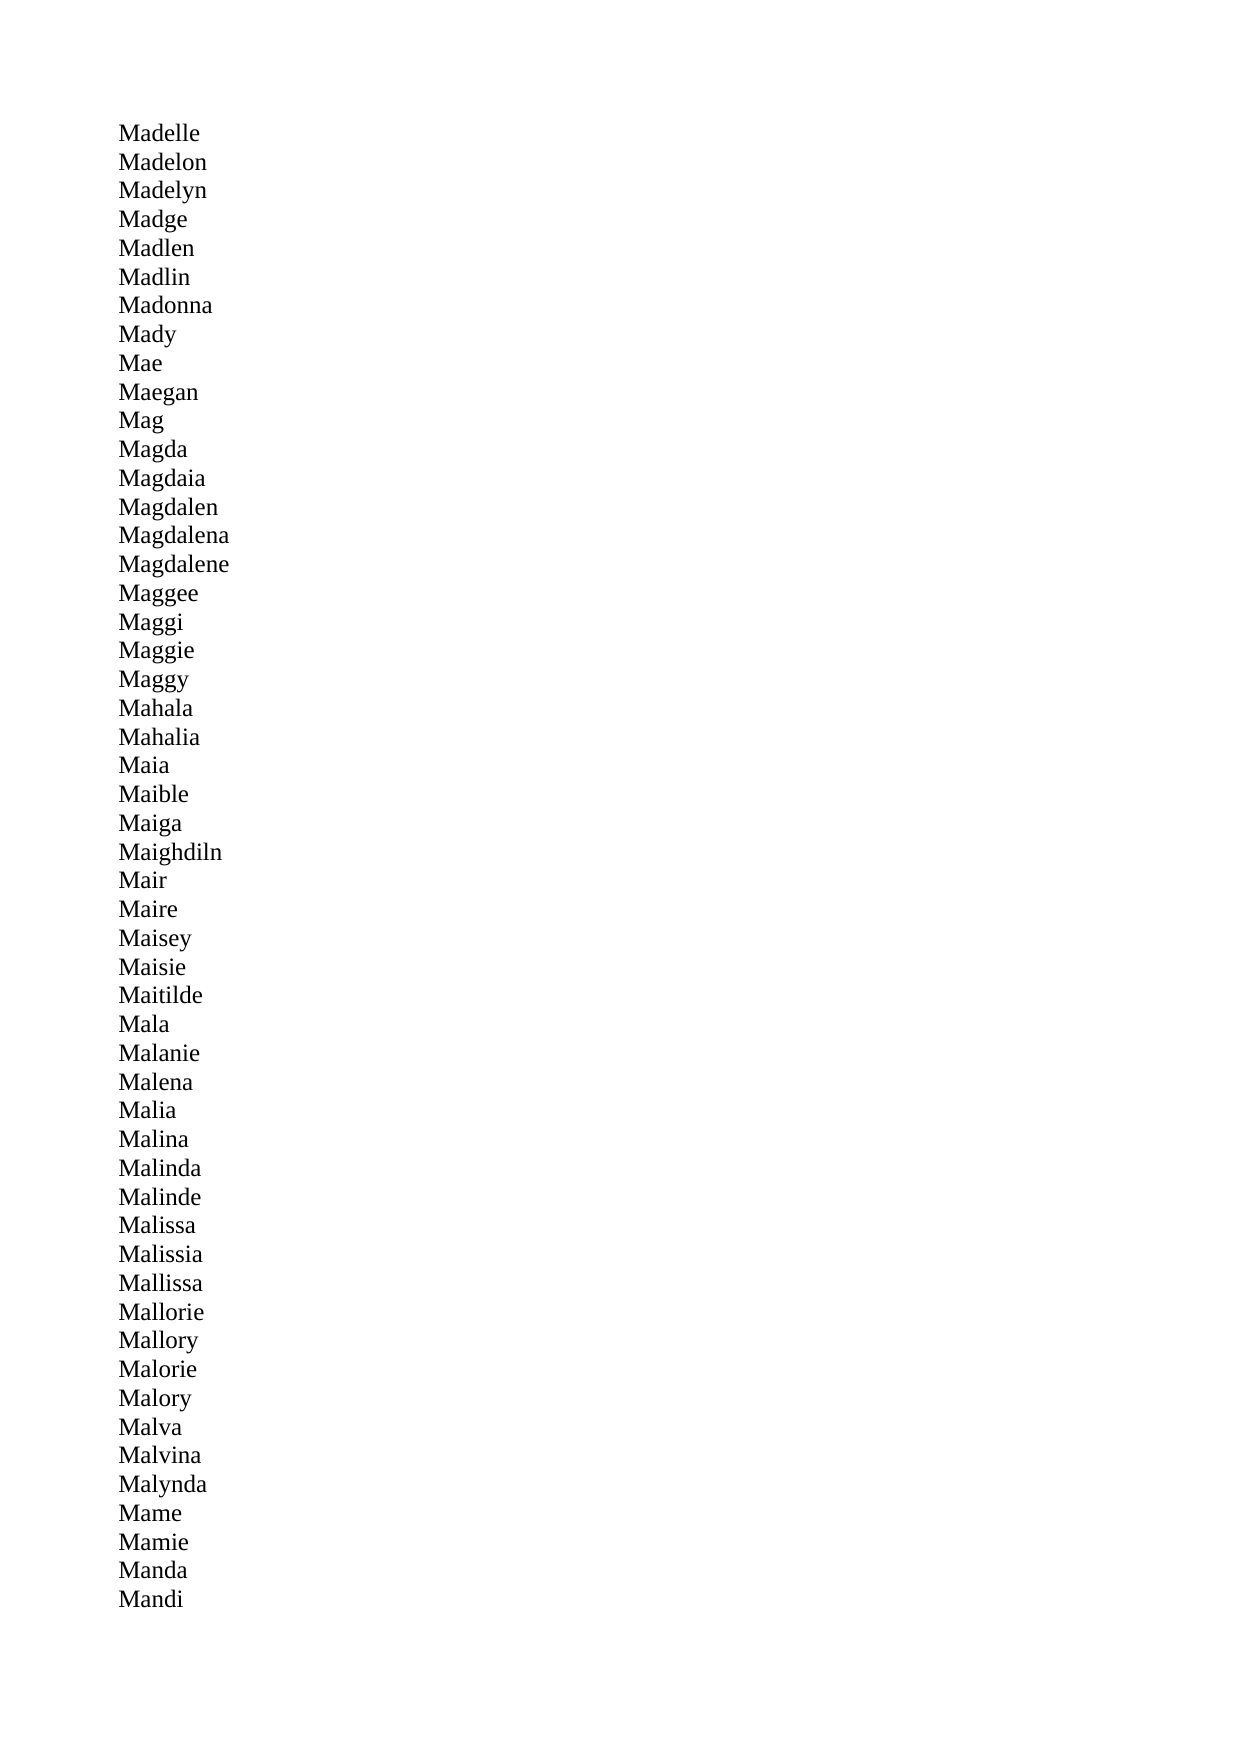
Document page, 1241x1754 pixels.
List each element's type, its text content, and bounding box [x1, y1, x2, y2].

text Maighdiln [118, 837, 1122, 866]
text Mahala [118, 693, 1122, 722]
text Madlin [118, 262, 1122, 291]
text Maggy [118, 664, 1122, 693]
text Madonna [118, 291, 1122, 319]
text Manda [118, 1556, 1122, 1584]
text Magda [118, 434, 1122, 463]
text Mandi [118, 1584, 1122, 1613]
text Mae [118, 348, 1122, 377]
text Mallorie [118, 1297, 1122, 1326]
text Mady [118, 319, 1122, 348]
text Mala [118, 1009, 1122, 1038]
text Malissa [118, 1211, 1122, 1239]
text Mair [118, 866, 1122, 894]
text Madlen [118, 233, 1122, 262]
text Madge [118, 204, 1122, 233]
text Maia [118, 751, 1122, 779]
text Mamie [118, 1527, 1122, 1556]
text Madelle [118, 118, 1122, 147]
text Malena [118, 1067, 1122, 1096]
text Madelyn [118, 176, 1122, 204]
text Malanie [118, 1038, 1122, 1067]
text Magdaia [118, 463, 1122, 492]
text Malina [118, 1124, 1122, 1153]
text Maggee [118, 578, 1122, 607]
text Maisie [118, 952, 1122, 981]
text Mag [118, 406, 1122, 434]
text Malinde [118, 1182, 1122, 1211]
text Malorie [118, 1354, 1122, 1383]
text Maegan [118, 377, 1122, 406]
text Maggi [118, 607, 1122, 636]
text Malia [118, 1096, 1122, 1124]
text Mame [118, 1498, 1122, 1527]
text Malvina [118, 1441, 1122, 1469]
text Malissia [118, 1239, 1122, 1268]
text Madelon [118, 147, 1122, 176]
text Maisey [118, 923, 1122, 952]
text Malynda [118, 1469, 1122, 1498]
text Magdalena [118, 521, 1122, 549]
text Mahalia [118, 722, 1122, 751]
text Mallissa [118, 1268, 1122, 1297]
text Malva [118, 1412, 1122, 1441]
text Maitilde [118, 981, 1122, 1009]
text Maiga [118, 808, 1122, 837]
text Mallory [118, 1326, 1122, 1354]
text Maggie [118, 636, 1122, 664]
text Magdalene [118, 549, 1122, 578]
text Maire [118, 894, 1122, 923]
text Maible [118, 779, 1122, 808]
text Malory [118, 1383, 1122, 1412]
text Malinda [118, 1153, 1122, 1182]
text Magdalen [118, 492, 1122, 521]
